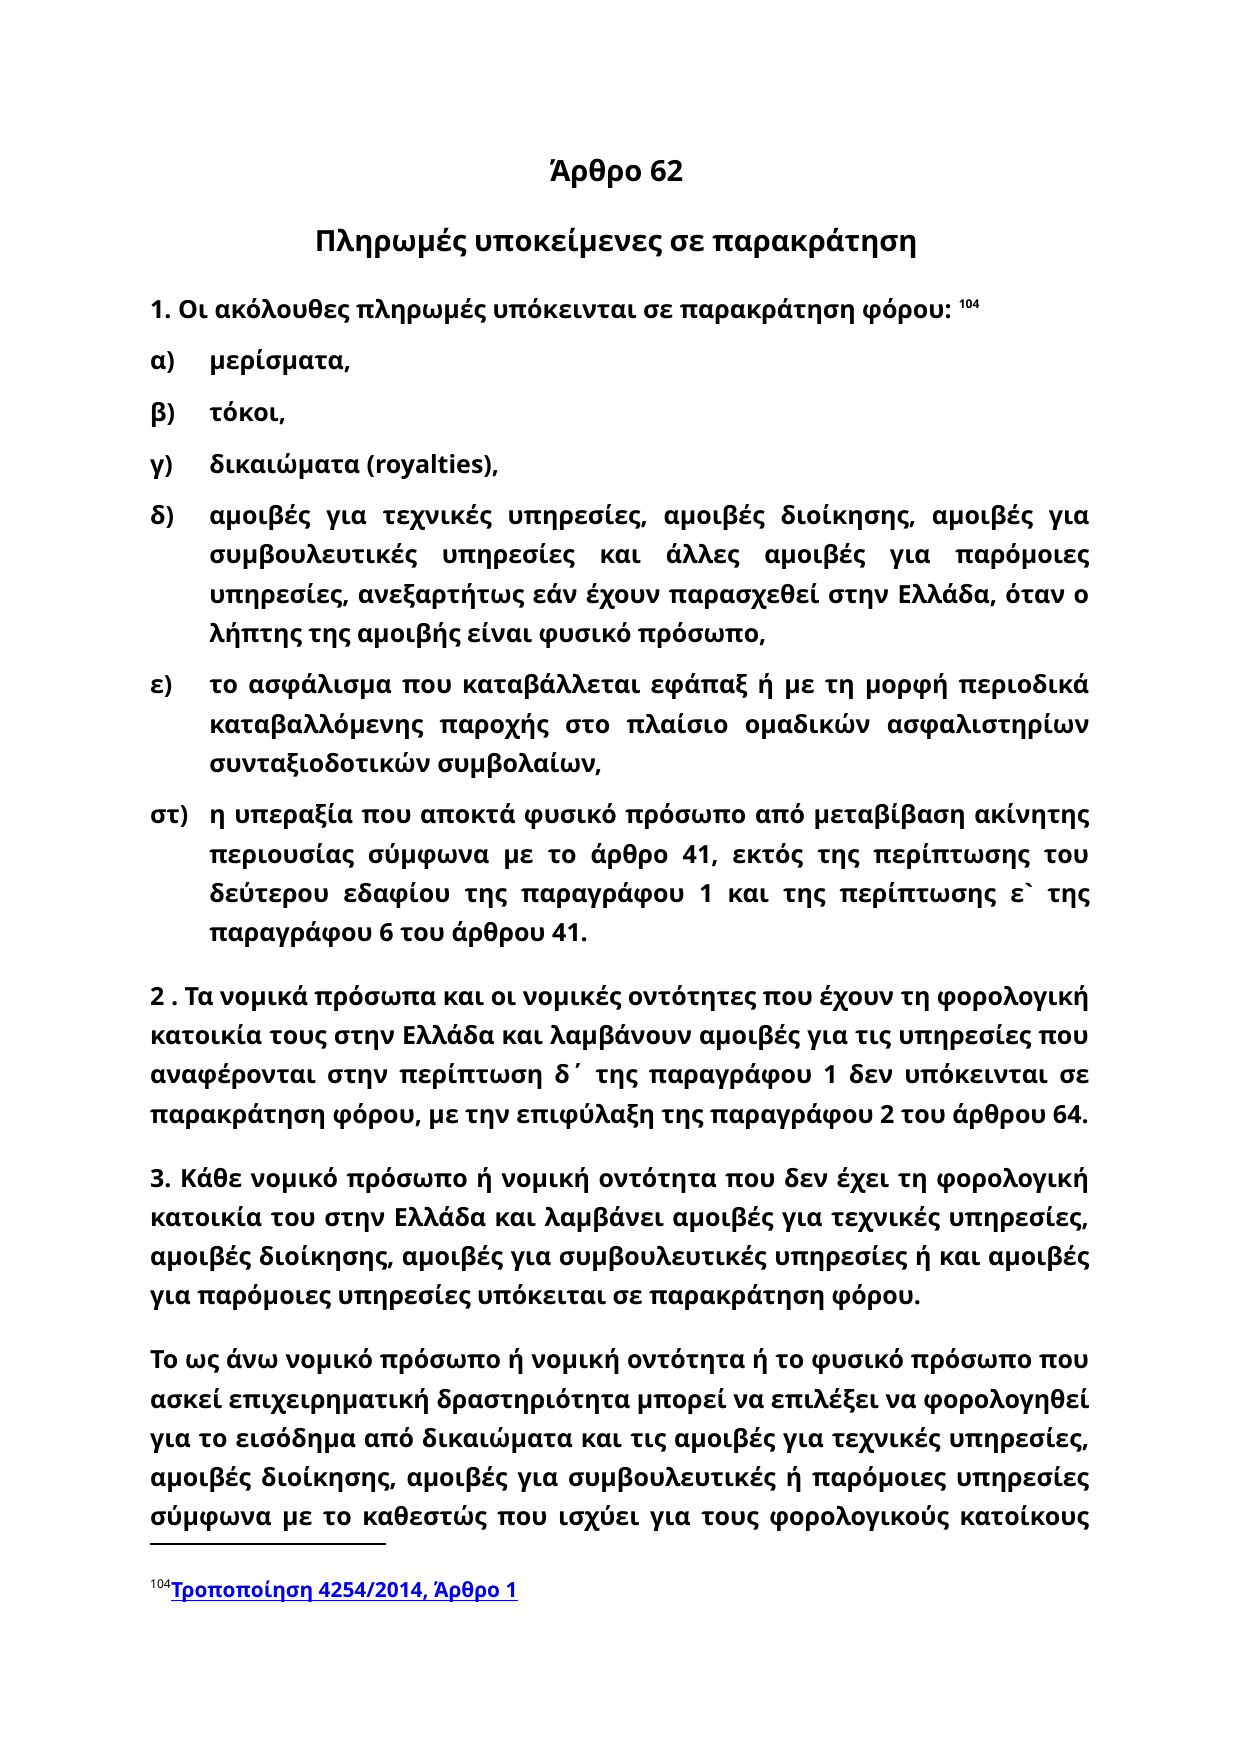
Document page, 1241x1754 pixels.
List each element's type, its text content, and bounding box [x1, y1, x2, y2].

text Το ως άνω νομικό πρόσωπο ή νομική οντότητα ή το φυσικό πρόσωπο που ασκεί επιχειρηματική δραστηριότητα μπορεί να επιλέξει να φορολογηθεί για το εισόδημα από δικαιώματα και τις αμοιβές για τεχνικές υπηρεσίες, αμοιβές διοίκησης, αμοιβές για συμβουλευτικές ή παρόμοιες υπηρεσίες σύμφωνα με το καθεστώς που ισχύει για τους φορολογικούς κατοίκους [150, 1342, 1090, 1533]
text 2 . Τα νομικά πρόσωπα και οι νομικές οντότητες που έχουν τη φορολογική κατοικία τους στην Ελλάδα και λαμβάνουν αμοιβές για τις υπηρεσίες που αναφέρονται στην περίπτωση δ΄ της παραγράφου 1 δεν υπόκεινται σε παρακράτηση φόρου, με την επιφύλαξη της παραγράφου 2 του άρθρου 64. [150, 979, 1090, 1130]
text 1. Οι ακόλουθες πληρωμές υπόκεινται σε παρακράτηση φόρου: [150, 291, 1090, 325]
list δ) αμοιβές για τεχνικές υπηρεσίες, αμοιβές διοίκησης, αμοιβές για συμβουλευτικές υπηρεσίες και άλλες αμοιβές για παρόμοιες υπηρεσίες, ανεξαρτήτως εάν έχουν παρασχεθεί στην Ελλάδα, όταν ο λήπτης της αμοιβής είναι φυσικό πρόσωπο, [150, 498, 1090, 649]
list ε) το ασφάλισμα που καταβάλλεται εφάπαξ ή με τη μορφή περιοδικά καταβαλλόμενης παροχής στο πλαίσιο ομαδικών ασφαλιστηρίων συνταξιοδοτικών συμβολαίων, [150, 667, 1090, 779]
list στ) η υπεραξία που αποκτά φυσικό πρόσωπο από μεταβίβαση ακίνητης περιουσίας σύμφωνα με το άρθρο 41, εκτός της περίπτωσης του δεύτερου εδαφίου της παραγράφου 1 και της περίπτωσης ε` της παραγράφου 6 του άρθρου 41. [150, 797, 1090, 949]
text 3. Κάθε νομικό πρόσωπο ή νομική οντότητα που δεν έχει τη φορολογική κατοικία του στην Ελλάδα και λαμβάνει αμοιβές για τεχνικές υπηρεσίες, αμοιβές διοίκησης, αμοιβές για συμβουλευτικές υπηρεσίες ή και αμοιβές για παρόμοιες υπηρεσίες υπόκειται σε παρακράτηση φόρου. [150, 1160, 1090, 1312]
subtitle Άρθρο 62 [150, 150, 1090, 190]
list γ) δικαιώματα (royalties), [150, 446, 1090, 480]
list β) τόκοι, [150, 394, 1090, 429]
list α) μερίσματα, [150, 343, 1090, 377]
text Τροποποίηση 4254/2014, Άρθρο 1 [150, 1576, 1090, 1604]
subtitle Πληρωμές υποκείμενες σε παρακράτηση [150, 221, 1090, 260]
